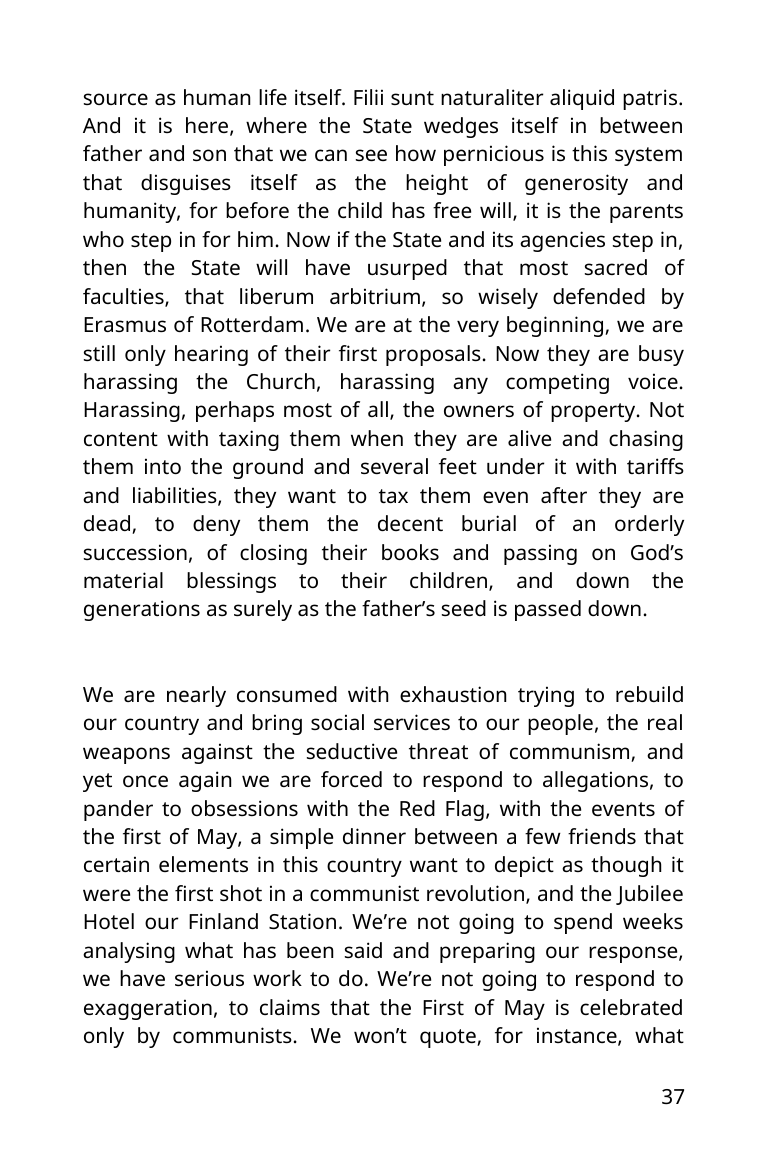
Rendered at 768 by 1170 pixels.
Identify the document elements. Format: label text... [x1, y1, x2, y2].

text We are nearly consumed with exhaustion trying to rebuild our country and bring social services to our people, the real weapons against the seductive threat of communism, and yet once again we are forced to respond to allegations, to pander to obsessions with the Red Flag, with the events of the first of May, a simple dinner between a few friends that certain elements in this country want to depict as though it were the first shot in a communist revolution, and the Jubilee Hotel our Finland Station. We’re not going to spend weeks analysing what has been said and preparing our response, we have serious work to do. We’re not going to respond to exaggeration, to claims that the First of May is celebrated only by communists. We won’t quote, for instance, what [83, 680, 685, 1049]
text source as human life itself. Filii sunt naturaliter aliquid patris. And it is here, where the State wedges itself in between father and son that we can see how pernicious is this system that disguises itself as the height of generosity and humanity, for before the child has free will, it is the parents who step in for him. Now if the State and its agencies step in, then the State will have usurped that most sacred of faculties, that liberum arbitrium, so wisely defended by Erasmus of Rotterdam. We are at the very beginning, we are still only hearing of their first proposals. Now they are busy harassing the Church, harassing any competing voice. Harassing, perhaps most of all, the owners of property. Not content with taxing them when they are alive and chasing them into the ground and several feet under it with tariffs and liabilities, they want to tax them even after they are dead, to deny them the decent burial of an orderly succession, of closing their books and passing on God’s material blessings to their children, and down the generations as surely as the father’s seed is passed down. [83, 83, 685, 623]
